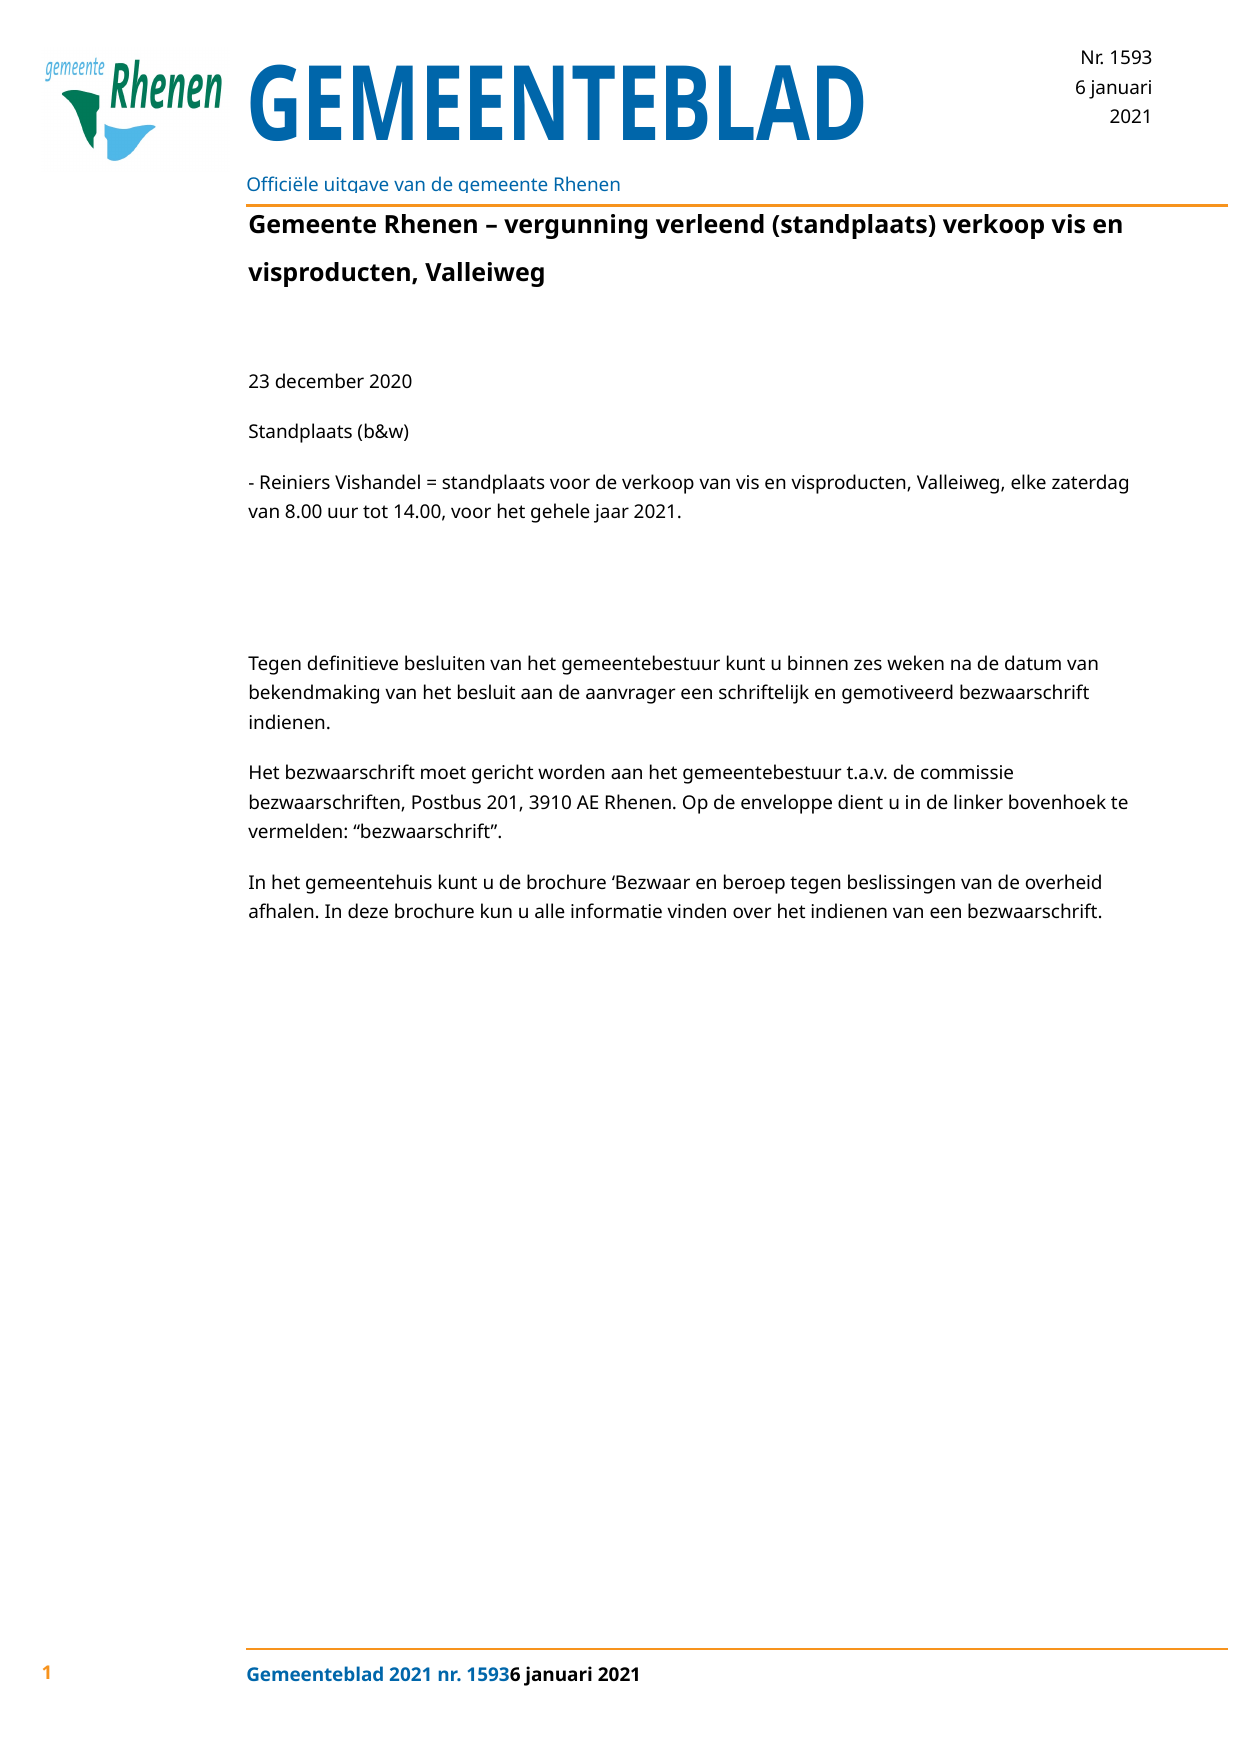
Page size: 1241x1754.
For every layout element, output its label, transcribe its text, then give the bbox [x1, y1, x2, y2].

text In het gemeentehuis kunt u de brochure ‘Bezwaar en beroep tegen beslissingen van de overheid afhalen. In deze brochure kun u alle informatie vinden over het indienen van een bezwaarschrift. [248, 869, 1152, 924]
picture [41, 47, 231, 172]
text Tegen definitieve besluiten van het gemeentebestuur kunt u binnen zes weken na de datum van bekendmaking van het besluit aan de aanvrager een schriftelijk en gemotiveerd bezwaarschrift indienen. [248, 650, 1152, 735]
text 23 december 2020 [248, 368, 1152, 394]
text Standplaats (b&w) [248, 419, 1152, 444]
text - Reiniers Vishandel = standplaats voor de verkoop van vis en visproducten, Valleiweg, elke zaterdag van 8.00 uur tot 14.00, voor het gehele jaar 2021. [248, 469, 1152, 524]
text Gemeente Rhenen – vergunning verleend (standplaats) verkoop vis en visproducten, Valleiweg [248, 207, 1152, 288]
text Het bezwaarschrift moet gericht worden aan het gemeentebestuur t.a.v. de commissie bezwaarschriften, Postbus 201, 3910 AE Rhenen. Op de enveloppe dient u in de linker bovenhoek te vermelden: “bezwaarschrift”. [248, 759, 1152, 844]
